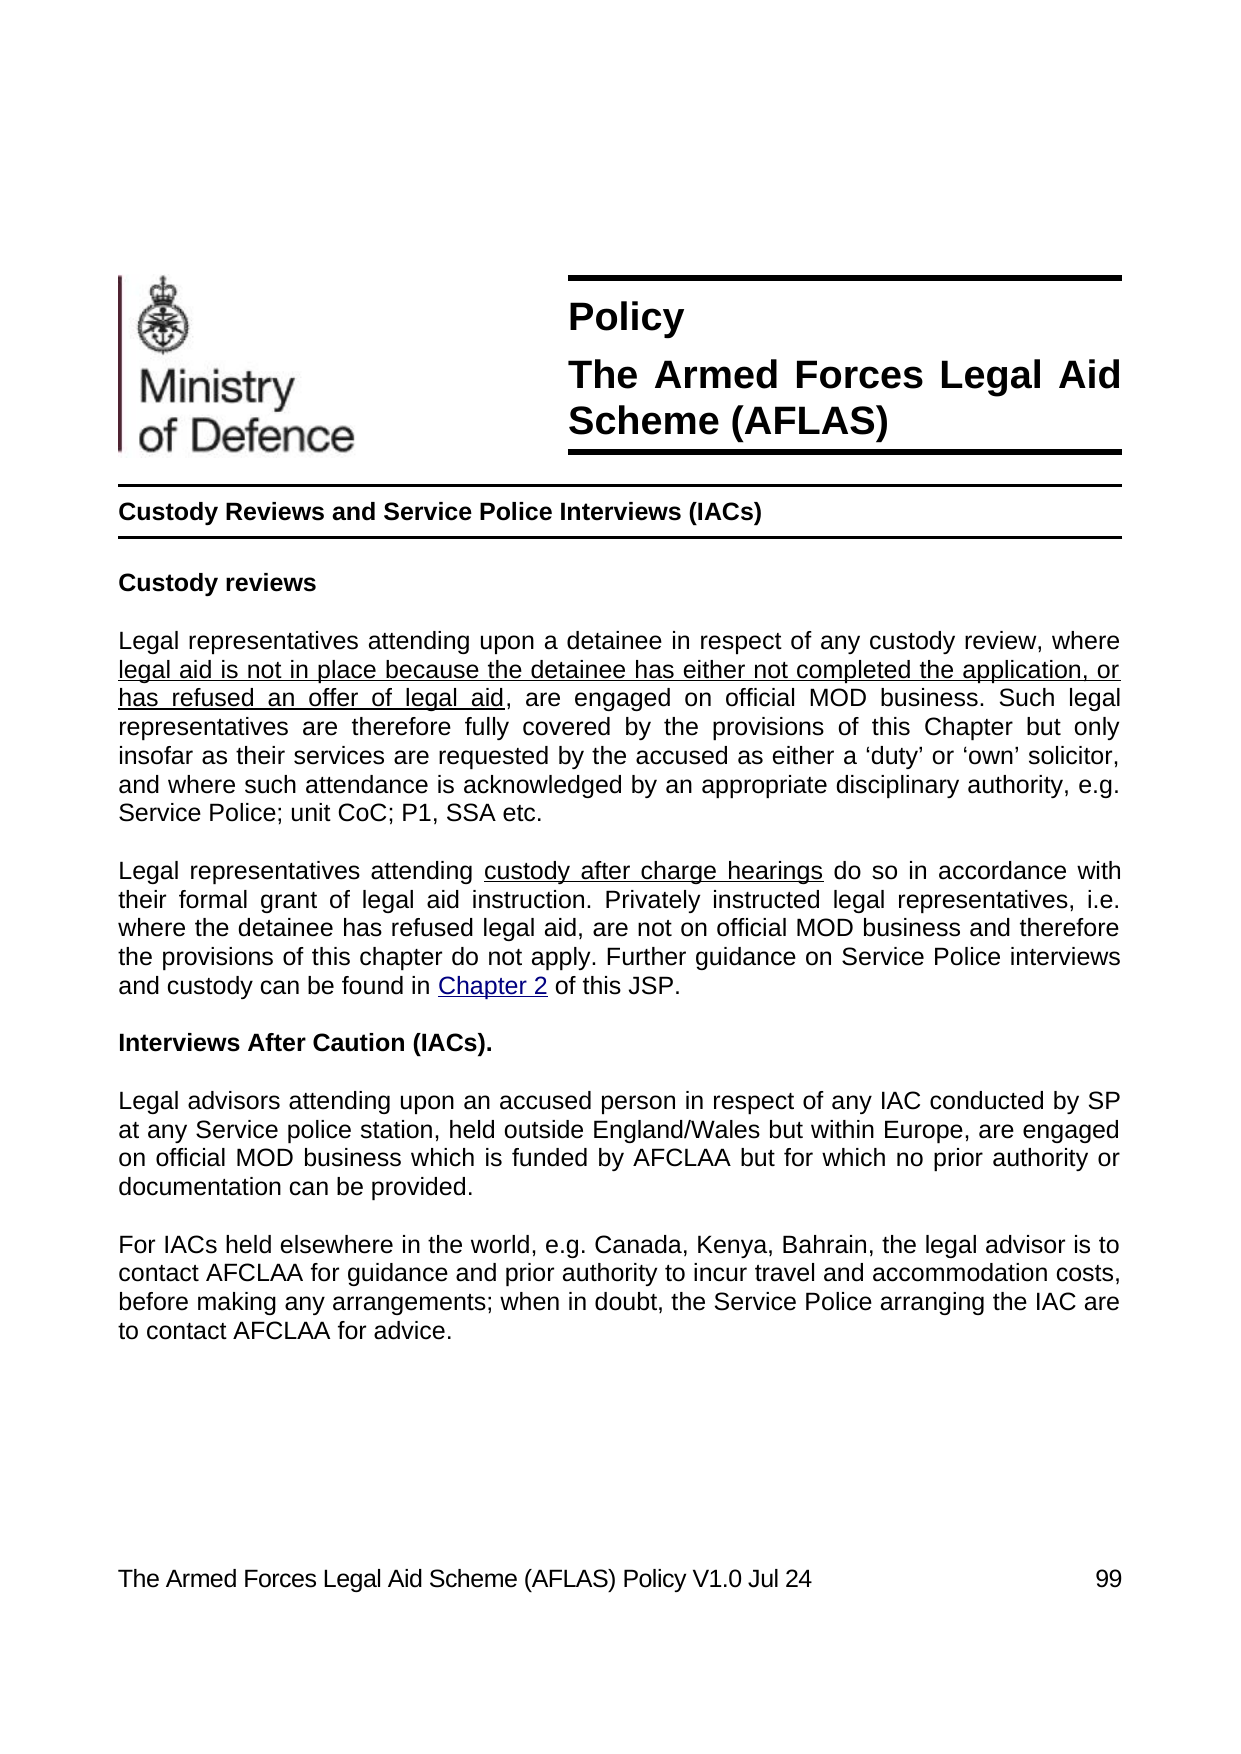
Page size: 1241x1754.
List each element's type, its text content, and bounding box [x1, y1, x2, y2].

text For IACs held elsewhere in the world, e.g. Canada, Kenya, Bahrain, the legal advisor is to contact AFCLAA for guidance and prior authority to incur travel and accommodation costs, before making any arrangements; when in doubt, the Service Police arranging the IAC are to contact AFCLAA for advice. [118, 1229, 1122, 1344]
subtitle Interviews After Caution (IACs). [118, 1028, 1122, 1057]
text Legal representatives attending custody after charge hearings do so in accordance with their formal grant of legal aid instruction. Privately instructed legal representatives, i.e. where the detainee has refused legal aid, are not on official MOD business and therefore the provisions of this chapter do not apply. Further guidance on Service Police interviews and custody can be found in Chapter 2 of this JSP. [118, 856, 1122, 999]
subtitle Custody Reviews and Service Police Interviews (IACs) [118, 487, 1122, 536]
text Legal advisors attending upon an accused person in respect of any IAC conducted by SP at any Service police station, held outside England/Wales but within Europe, are engaged on official MOD business which is funded by AFCLAA but for which no prior authority or documentation can be provided. [118, 1086, 1122, 1201]
subtitle Custody reviews [118, 568, 1122, 597]
text Legal representatives attending upon a detainee in respect of any custody review, where legal aid is not in place because the detainee has either not completed the application, or has refused an offer of legal aid, are engaged on official MOD business. Such legal representatives are therefore fully covered by the provisions of this Chapter but only insofar as their services are requested by the accused as either a ‘duty’ or ‘own’ solicitor, and where such attendance is acknowledged by an appropriate disciplinary authority, e.g. Service Police; unit CoC; P1, SSA etc. [118, 626, 1122, 827]
